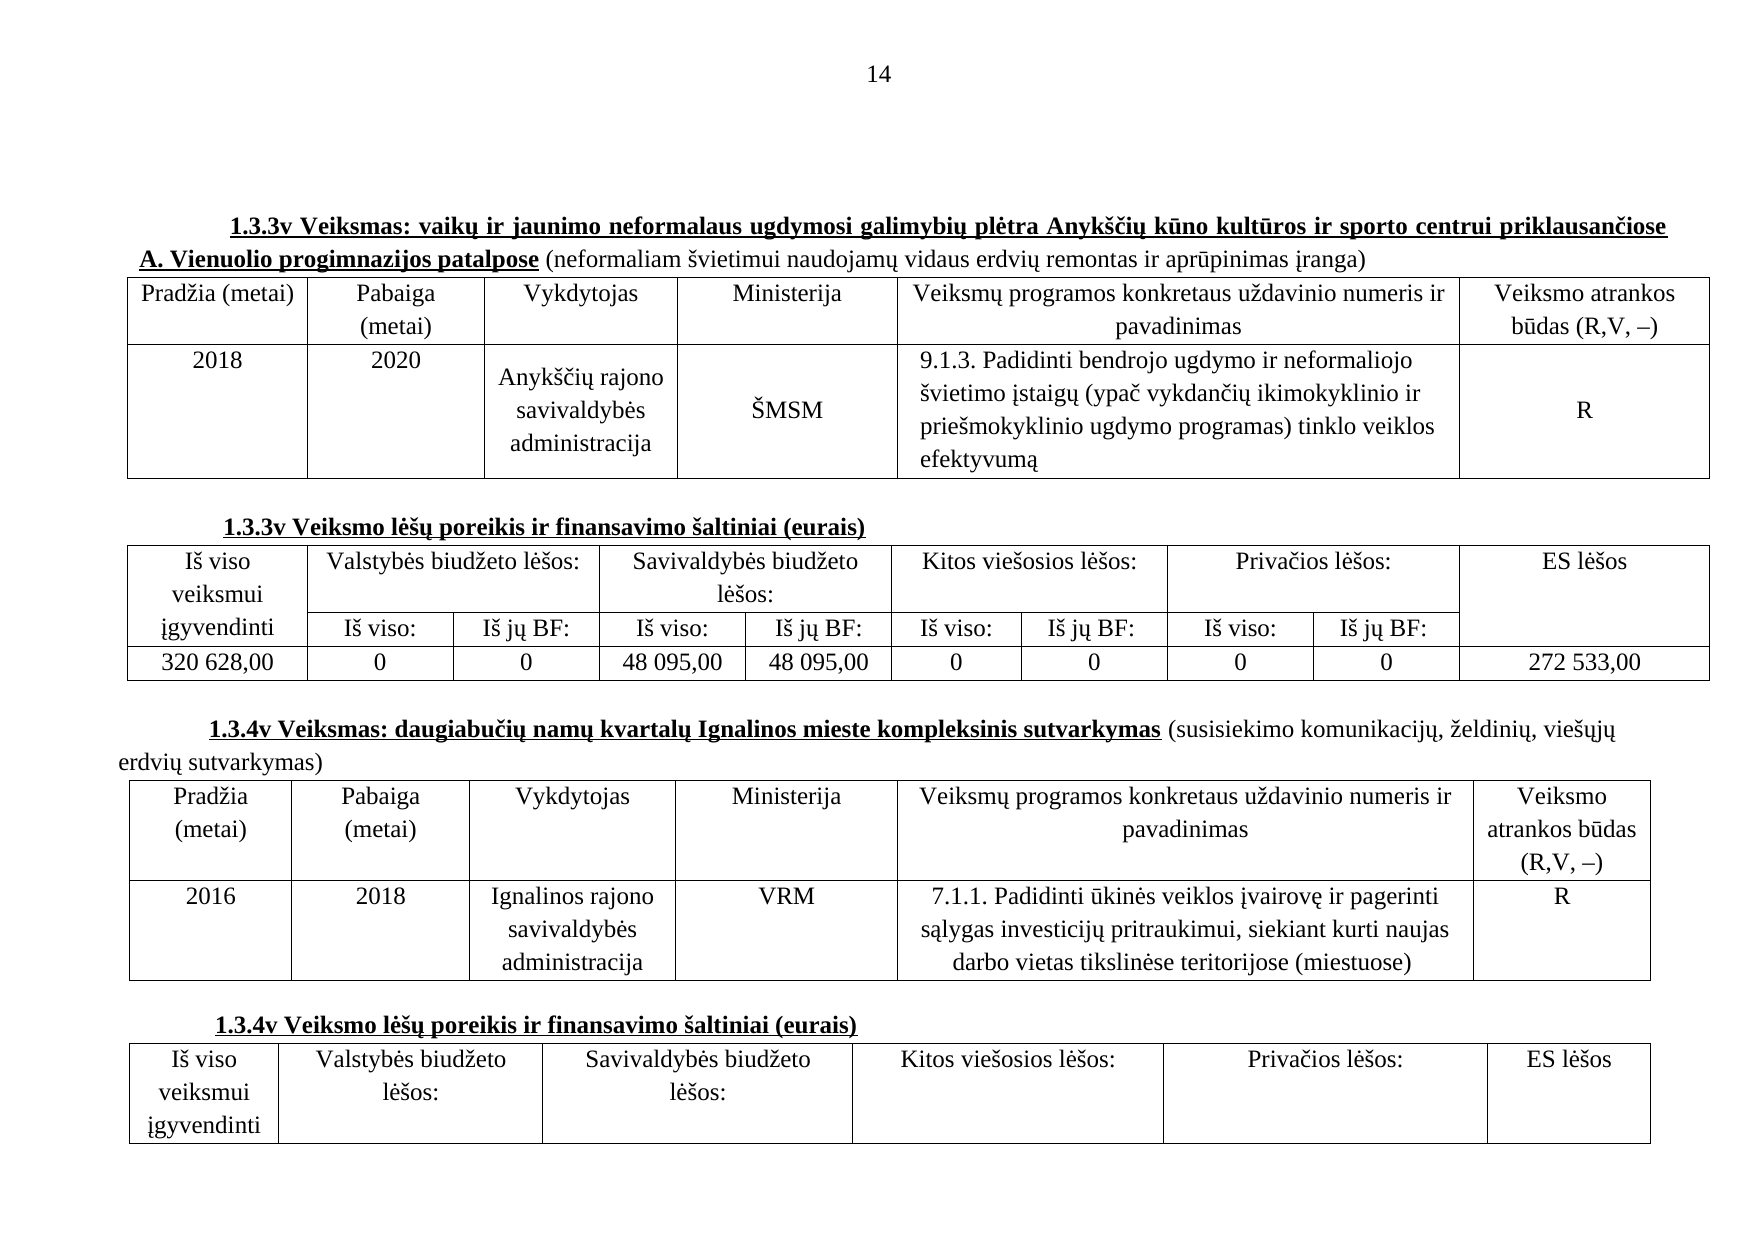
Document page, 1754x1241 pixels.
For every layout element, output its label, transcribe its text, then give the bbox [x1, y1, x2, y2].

table_cell 272 533,00 [1460, 647, 1709, 680]
table_cell [898, 345, 1459, 478]
table_header Pradžia (metai) [130, 781, 291, 880]
table_cell Iš viso: [1168, 613, 1313, 646]
table_cell ŠMSM [678, 345, 897, 478]
table_cell 0 [1022, 647, 1167, 680]
table_header Ministerija [676, 781, 897, 880]
table_cell Savivaldybės biudžeto lėšos: [600, 546, 891, 612]
table_cell Kitos viešosios lėšos: [892, 546, 1167, 612]
table_cell 0 [1168, 647, 1313, 680]
table_header Iš viso veiksmui įgyvendinti [130, 1044, 278, 1143]
table_cell [1680, 177, 1709, 277]
text 1.3.4v Veiksmo lėšų poreikis ir finansavimo šaltiniai (eurais) [118, 1010, 1639, 1039]
table_header Veiksmų programos konkretaus uždavinio numeris ir pavadinimas [898, 781, 1473, 880]
table_cell Veiksmo atrankos būdas (R,V, –) [1460, 278, 1709, 344]
table_cell 0 [308, 647, 453, 680]
table_cell Iš jų BF: [1314, 613, 1459, 646]
table_cell 1.3.3v Veiksmas: vaikų ir jaunimo neformalaus ugdymosi galimybių plėtra Anykščių kūno kultūros ir sporto centrui priklausančiose A. Vienuolio progimnazijos patalpose (neformaliam švietimui naudojamų vidaus erdvių remontas ir aprūpinimas įranga) [128, 177, 1680, 277]
table_cell Iš viso: [892, 613, 1021, 646]
table_cell 0 [892, 647, 1021, 680]
table_cell Privačios lėšos: [1168, 546, 1459, 612]
table_cell Iš viso: [308, 613, 453, 646]
text 1.3.4v Veiksmas: daugiabučių namų kvartalų Ignalinos mieste kompleksinis sutvarkymas (susisiekimo komunikacijų, želdinių, viešųjų erdvių sutvarkymas) [118, 714, 1639, 776]
table_cell 320 628,00 [128, 647, 307, 680]
table_cell Iš viso veiksmui įgyvendinti [128, 546, 307, 646]
table_header Savivaldybės biudžeto lėšos: [543, 1044, 852, 1143]
table_header Valstybės biudžeto lėšos: [279, 1044, 542, 1143]
table_cell Veiksmų programos konkretaus uždavinio numeris ir pavadinimas [898, 278, 1459, 344]
table_cell 2020 [308, 345, 484, 478]
table_header Privačios lėšos: [1164, 1044, 1487, 1143]
table_cell 2018 [128, 345, 307, 478]
table_cell Pabaiga (metai) [308, 278, 484, 344]
table_cell 48 095,00 [746, 647, 891, 680]
table_cell Ignalinos rajono savivaldybės administracija [470, 881, 675, 980]
table_header 9.1.3. Padidinti bendrojo ugdymo ir neformaliojo švietimo įstaigų (ypač vykdančių ikimokyklinio ir priešmokyklinio ugdymo programas) tinklo veiklos efektyvumą [909, 345, 1459, 477]
table_cell VRM [676, 881, 897, 980]
table_cell 0 [1314, 647, 1459, 680]
table_header ES lėšos [1488, 1044, 1650, 1143]
table_cell Iš jų BF: [746, 613, 891, 646]
table_cell 48 095,00 [600, 647, 745, 680]
table_header Pabaiga (metai) [292, 781, 469, 880]
table_cell 1.3.3v Veiksmo lėšų poreikis ir finansavimo šaltiniai (eurais) [128, 479, 1680, 545]
table_cell Anykščių rajono savivaldybės administracija [485, 345, 677, 478]
table_cell Vykdytojas [485, 278, 677, 344]
table_cell R [1474, 881, 1650, 980]
table_cell Iš jų BF: [454, 613, 599, 646]
table_cell Pradžia (metai) [128, 278, 307, 344]
table_cell 2018 [292, 881, 469, 980]
table_cell Iš jų BF: [1022, 613, 1167, 646]
table_cell ES lėšos [1460, 546, 1709, 646]
table_cell 7.1.1. Padidinti ūkinės veiklos įvairovę ir pagerinti sąlygas investicijų pritraukimui, siekiant kurti naujas darbo vietas tikslinėse teritorijose (miestuose) [898, 881, 1473, 980]
table_cell Iš viso: [600, 613, 745, 646]
table_header Veiksmo atrankos būdas (R,V, –) [1474, 781, 1650, 880]
table_cell [1680, 479, 1709, 545]
table_header Vykdytojas [470, 781, 675, 880]
table_header Kitos viešosios lėšos: [853, 1044, 1163, 1143]
table_cell Ministerija [678, 278, 897, 344]
table_cell R [1460, 345, 1709, 478]
table_cell 2016 [130, 881, 291, 980]
table_cell Valstybės biudžeto lėšos: [308, 546, 599, 612]
table_cell 0 [454, 647, 599, 680]
